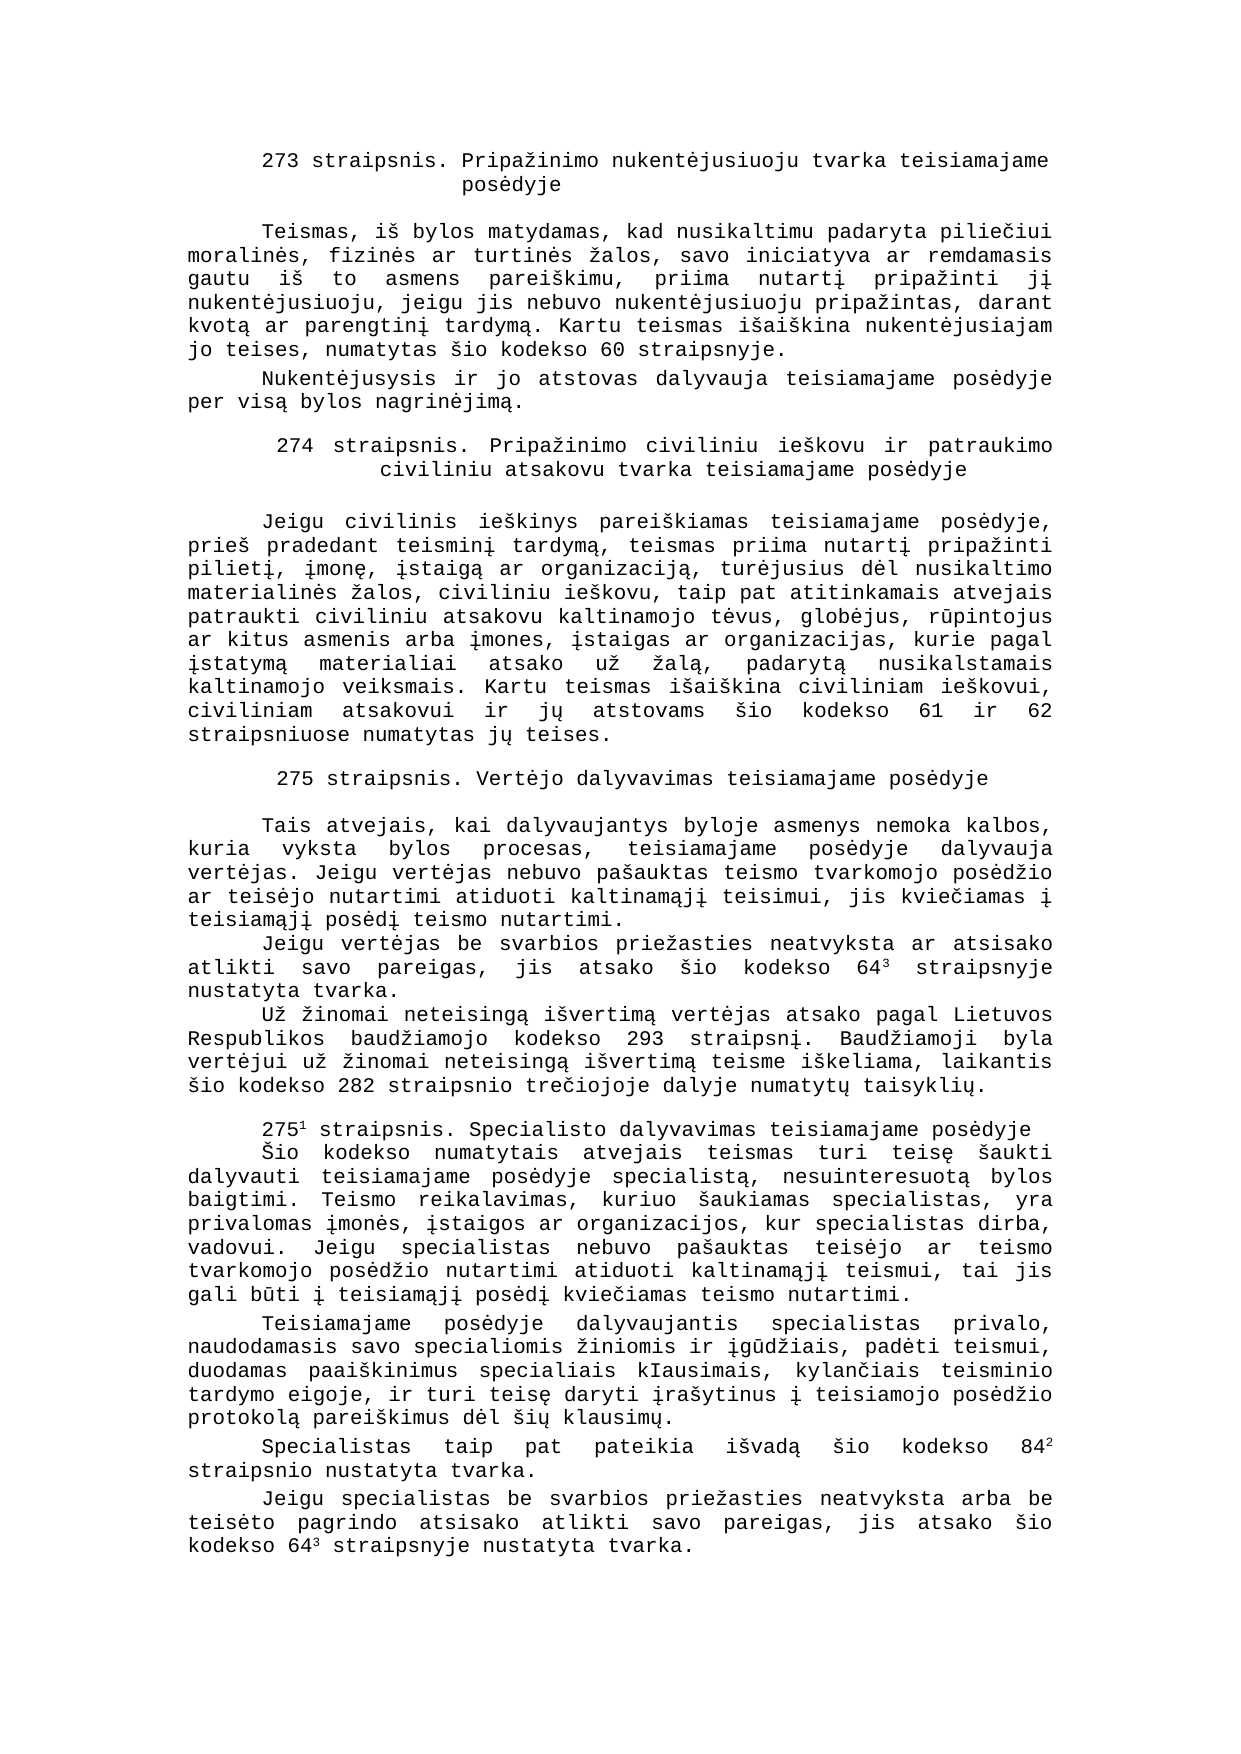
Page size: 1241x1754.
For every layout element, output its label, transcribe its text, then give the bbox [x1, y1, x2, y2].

text posėdyje [187, 174, 1053, 197]
text Už žinomai neteisingą išvertimą vertėjas atsako pagal Lietuvos Respublikos baudžiamojo kodekso 293 straipsnį. Baudžiamoji byla vertėjui už žinomai neteisingą išvertimą teisme iškeliama, laikantis šio kodekso 282 straipsnio trečiojoje dalyje numatytų taisyklių. [187, 1004, 1053, 1098]
text Teisiamajame posėdyje dalyvaujantis specialistas privalo, naudodamasis savo specialiomis žiniomis ir įgūdžiais, padėti teismui, duodamas paaiškinimus specialiais kIausimais, kylančiais teisminio tardymo eigoje, ir turi teisę daryti įrašytinus į teisiamojo posėdžio protokolą pareiškimus dėl šių klausimų. [187, 1313, 1053, 1431]
text Tais atvejais, kai dalyvaujantys byloje asmenys nemoka kalbos, kuria vyksta bylos procesas, teisiamajame posėdyje dalyvauja vertėjas. Jeigu vertėjas nebuvo pašauktas teismo tvarkomojo posėdžio ar teisėjo nutartimi atiduoti kaltinamąjį teisimui, jis kviečiamas į teisiamąjį posėdį teismo nutartimi. [187, 815, 1053, 933]
text Šio kodekso numatytais atvejais teismas turi teisę šaukti dalyvauti teisiamajame posėdyje specialistą, nesuinteresuotą bylos baigtimi. Teismo reikalavimas, kuriuo šaukiamas specialistas, yra privalomas įmonės, įstaigos ar organizacijos, kur specialistas dirba, vadovui. Jeigu specialistas nebuvo pašauktas teisėjo ar teismo tvarkomojo posėdžio nutartimi atiduoti kaltinamąjį teismui, tai jis gali būti į teisiamąjį posėdį kviečiamas teismo nutartimi. [187, 1142, 1053, 1308]
text 2751 straipsnis. Specialisto dalyvavimas teisiamajame posėdyje [187, 1118, 1053, 1142]
text 275 straipsnis. Vertėjo dalyvavimas teisiamajame posėdyje [276, 767, 1053, 791]
text Specialistas taip pat pateikia išvadą šio kodekso 842 straipsnio nustatyta tvarka. [187, 1436, 1053, 1483]
text Jeigu civilinis ieškinys pareiškiamas teisiamajame posėdyje, prieš pradedant teisminį tardymą, teismas priima nutartį pripažinti pilietį, įmonę, įstaigą ar organizaciją, turėjusius dėl nusikaltimo materialinės žalos, civiliniu ieškovu, taip pat atitinkamais atvejais patraukti civiliniu atsakovu kaltinamojo tėvus, globėjus, rūpintojus ar kitus asmenis arba įmones, įstaigas ar organizacijas, kurie pagal įstatymą materialiai atsako už žalą, padarytą nusikalstamais kaltinamojo veiksmais. Kartu teismas išaiškina civiliniam ieškovui, civiliniam atsakovui ir jų atstovams šio kodekso 61 ir 62 straipsniuose numatytas jų teises. [187, 511, 1053, 747]
text Nukentėjusysis ir jo atstovas dalyvauja teisiamajame posėdyje per visą bylos nagrinėjimą. [187, 368, 1053, 415]
text Jeigu vertėjas be svarbios priežasties neatvyksta ar atsisako atlikti savo pareigas, jis atsako šio kodekso 643 straipsnyje nustatyta tvarka. [187, 933, 1053, 1004]
text Jeigu specialistas be svarbios priežasties neatvyksta arba be teisėto pagrindo atsisako atlikti savo pareigas, jis atsako šio kodekso 643 straipsnyje nustatyta tvarka. [187, 1488, 1053, 1559]
text Teismas, iš bylos matydamas, kad nusikaltimu padaryta piliečiui moralinės, fizinės ar turtinės žalos, savo iniciatyva ar remdamasis gautu iš to asmens pareiškimu, priima nutartį pripažinti jį nukentėjusiuoju, jeigu jis nebuvo nukentėjusiuoju pripažintas, darant kvotą ar parengtinį tardymą. Kartu teismas išaiškina nukentėjusiajam jo teises, numatytas šio kodekso 60 straipsnyje. [187, 221, 1053, 363]
text 274 straipsnis. Pripažinimo civiliniu ieškovu ir patraukimo civiliniu atsakovu tvarka teisiamajame posėdyje [276, 435, 1053, 482]
text 273 straipsnis. Pripažinimo nukentėjusiuoju tvarka teisiamajame [187, 150, 1053, 174]
